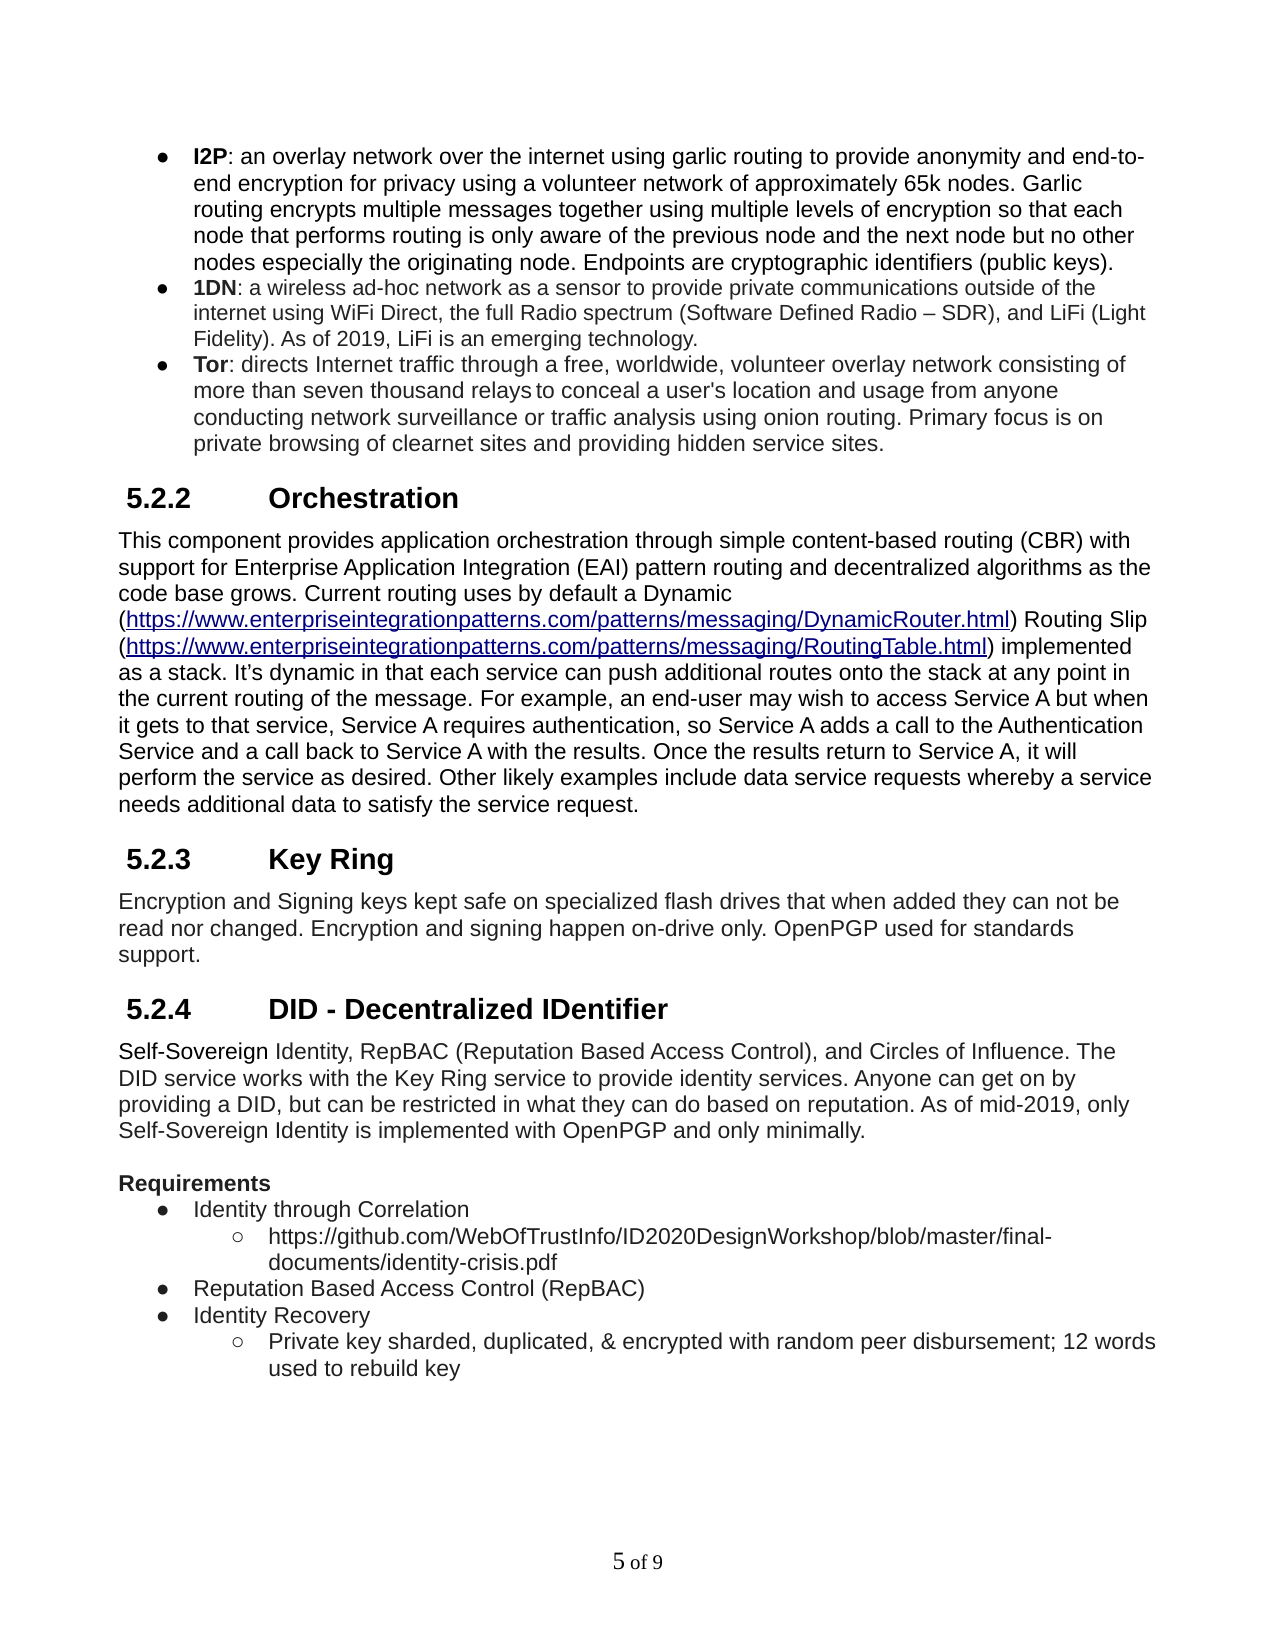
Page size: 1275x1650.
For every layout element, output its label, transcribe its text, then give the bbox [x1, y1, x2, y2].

list https://github.com/WebOfTrustInfo/ID2020DesignWorkshop/blob/master/final-documents/identity-crisis.pdf [231, 1223, 1157, 1275]
list Tor: directs Internet traffic through a free, worldwide, volunteer overlay network consisting of more than seven thousand relays to conceal a user's location and usage from anyone conducting network surveillance or traffic analysis using onion routing. Primary focus is on private browsing of clearnet sites and providing hidden service sites. [156, 351, 1157, 456]
text Encryption and Signing keys kept safe on specialized flash drives that when added they can not be read nor changed. Encryption and signing happen on-drive only. OpenPGP used for standards support. [118, 888, 1157, 967]
list Identity through Correlation [156, 1196, 1157, 1223]
text Self-Sovereign Identity, RepBAC (Reputation Based Access Control), and Circles of Influence. The DID service works with the Key Ring service to provide identity services. Anyone can get on by providing a DID, but can be restricted in what they can do based on reputation. As of mid-2019, only Self-Sovereign Identity is implemented with OpenPGP and only minimally. [118, 1038, 1157, 1144]
list Identity Recovery [156, 1302, 1157, 1328]
subtitle Key Ring [118, 842, 1157, 876]
list Private key sharded, duplicated, & encrypted with random peer disbursement; 12 words used to rebuild key [231, 1328, 1157, 1381]
subtitle Orchestration [118, 481, 1157, 515]
list Reputation Based Access Control (RepBAC) [156, 1275, 1157, 1302]
list 1DN: a wireless ad-hoc network as a sensor to provide private communications outside of the internet using WiFi Direct, the full Radio spectrum (Software Defined Radio – SDR), and LiFi (Light Fidelity). As of 2019, LiFi is an emerging technology. [156, 275, 1157, 351]
text This component provides application orchestration through simple content-based routing (CBR) with support for Enterprise Application Integration (EAI) pattern routing and decentralized algorithms as the code base grows. Current routing uses by default a Dynamic (https://www.enterpriseintegrationpatterns.com/patterns/messaging/DynamicRouter.html) Routing Slip (https://www.enterpriseintegrationpatterns.com/patterns/messaging/RoutingTable.html) implemented as a stack. It’s dynamic in that each service can push additional routes onto the stack at any point in the current routing of the message. For example, an end-user may wish to access Service A but when it gets to that service, Service A requires authentication, so Service A adds a call to the Authentication Service and a call back to Service A with the results. Once the results return to Service A, it will perform the service as desired. Other likely examples include data service requests whereby a service needs additional data to satisfy the service request. [118, 527, 1157, 817]
list I2P: an overlay network over the internet using garlic routing to provide anonymity and end-to-end encryption for privacy using a volunteer network of approximately 65k nodes. Garlic routing encrypts multiple messages together using multiple levels of encryption so that each node that performs routing is only aware of the previous node and the next node but no other nodes especially the originating node. Endpoints are cryptographic identifiers (public keys). [156, 143, 1157, 275]
text Requirements [118, 1170, 1157, 1196]
subtitle DID - Decentralized IDentifier [118, 992, 1157, 1026]
